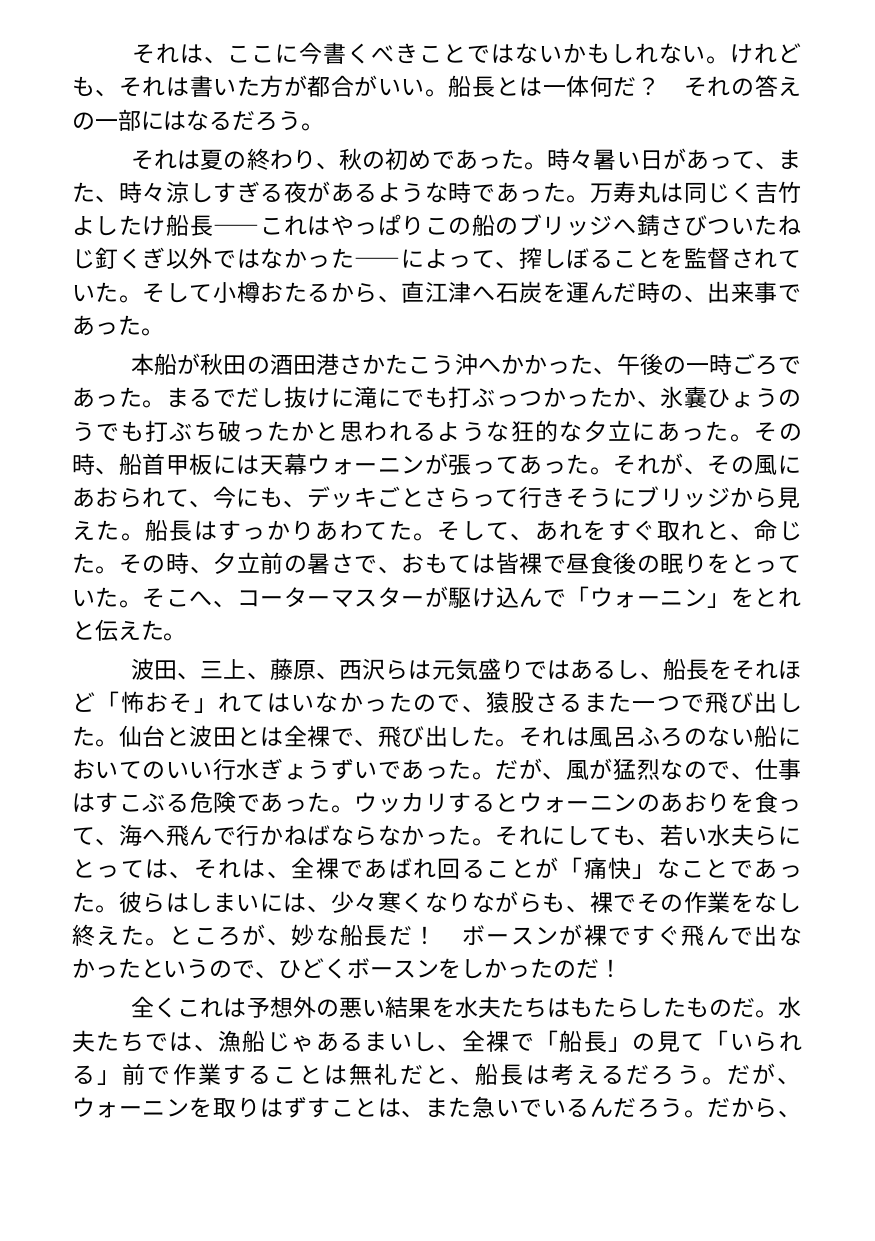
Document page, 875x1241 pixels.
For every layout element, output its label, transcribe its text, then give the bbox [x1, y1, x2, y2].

text それは夏の終わり、秋の初めであった。時々暑い日があって、また、時々涼しすぎる夜があるような時であった。万寿丸は同じく吉竹よしたけ船長――これはやっぱりこの船のブリッジへ錆さびついたねじ釘くぎ以外ではなかった――によって、搾しぼることを監督されていた。そして小樽おたるから、直江津へ石炭を運んだ時の、出来事であった。 [72, 142, 802, 341]
text 全くこれは予想外の悪い結果を水夫たちはもたらしたものだ。水夫たちでは、漁船じゃあるまいし、全裸で「船長」の見て「いられる」前で作業することは無礼だと、船長は考えるだろう。だが、ウォーニンを取りはずすことは、また急いでいるんだろう。だから、 [72, 990, 802, 1123]
text それは、ここに今書くべきことではないかもしれない。けれども、それは書いた方が都合がいい。船長とは一体何だ？ それの答えの一部にはなるだろう。 [72, 36, 802, 136]
text 波田、三上、藤原、西沢らは元気盛りではあるし、船長をそれほど「怖おそ」れてはいなかったので、猿股さるまた一つで飛び出した。仙台と波田とは全裸で、飛び出した。それは風呂ふろのない船においてのいい行水ぎょうずいであった。だが、風が猛烈なので、仕事はすこぶる危険であった。ウッカリするとウォーニンのあおりを食って、海へ飛んで行かねばならなかった。それにしても、若い水夫らにとっては、それは、全裸であばれ回ることが「痛快」なことであった。彼らはしまいには、少々寒くなりながらも、裸でその作業をなし終えた。ところが、妙な船長だ！ ボースンが裸ですぐ飛んで出なかったというので、ひどくボースンをしかったのだ！ [72, 652, 802, 984]
text 本船が秋田の酒田港さかたこう沖へかかった、午後の一時ごろであった。まるでだし抜けに滝にでも打ぶっつかったか、氷嚢ひょうのうでも打ぶち破ったかと思われるような狂的な夕立にあった。その時、船首甲板には天幕ウォーニンが張ってあった。それが、その風にあおられて、今にも、デッキごとさらって行きそうにブリッジから見えた。船長はすっかりあわてた。そして、あれをすぐ取れと、命じた。その時、夕立前の暑さで、おもては皆裸で昼食後の眠りをとっていた。そこへ、コーターマスターが駆け込んで「ウォーニン」をとれと伝えた。 [72, 347, 802, 646]
